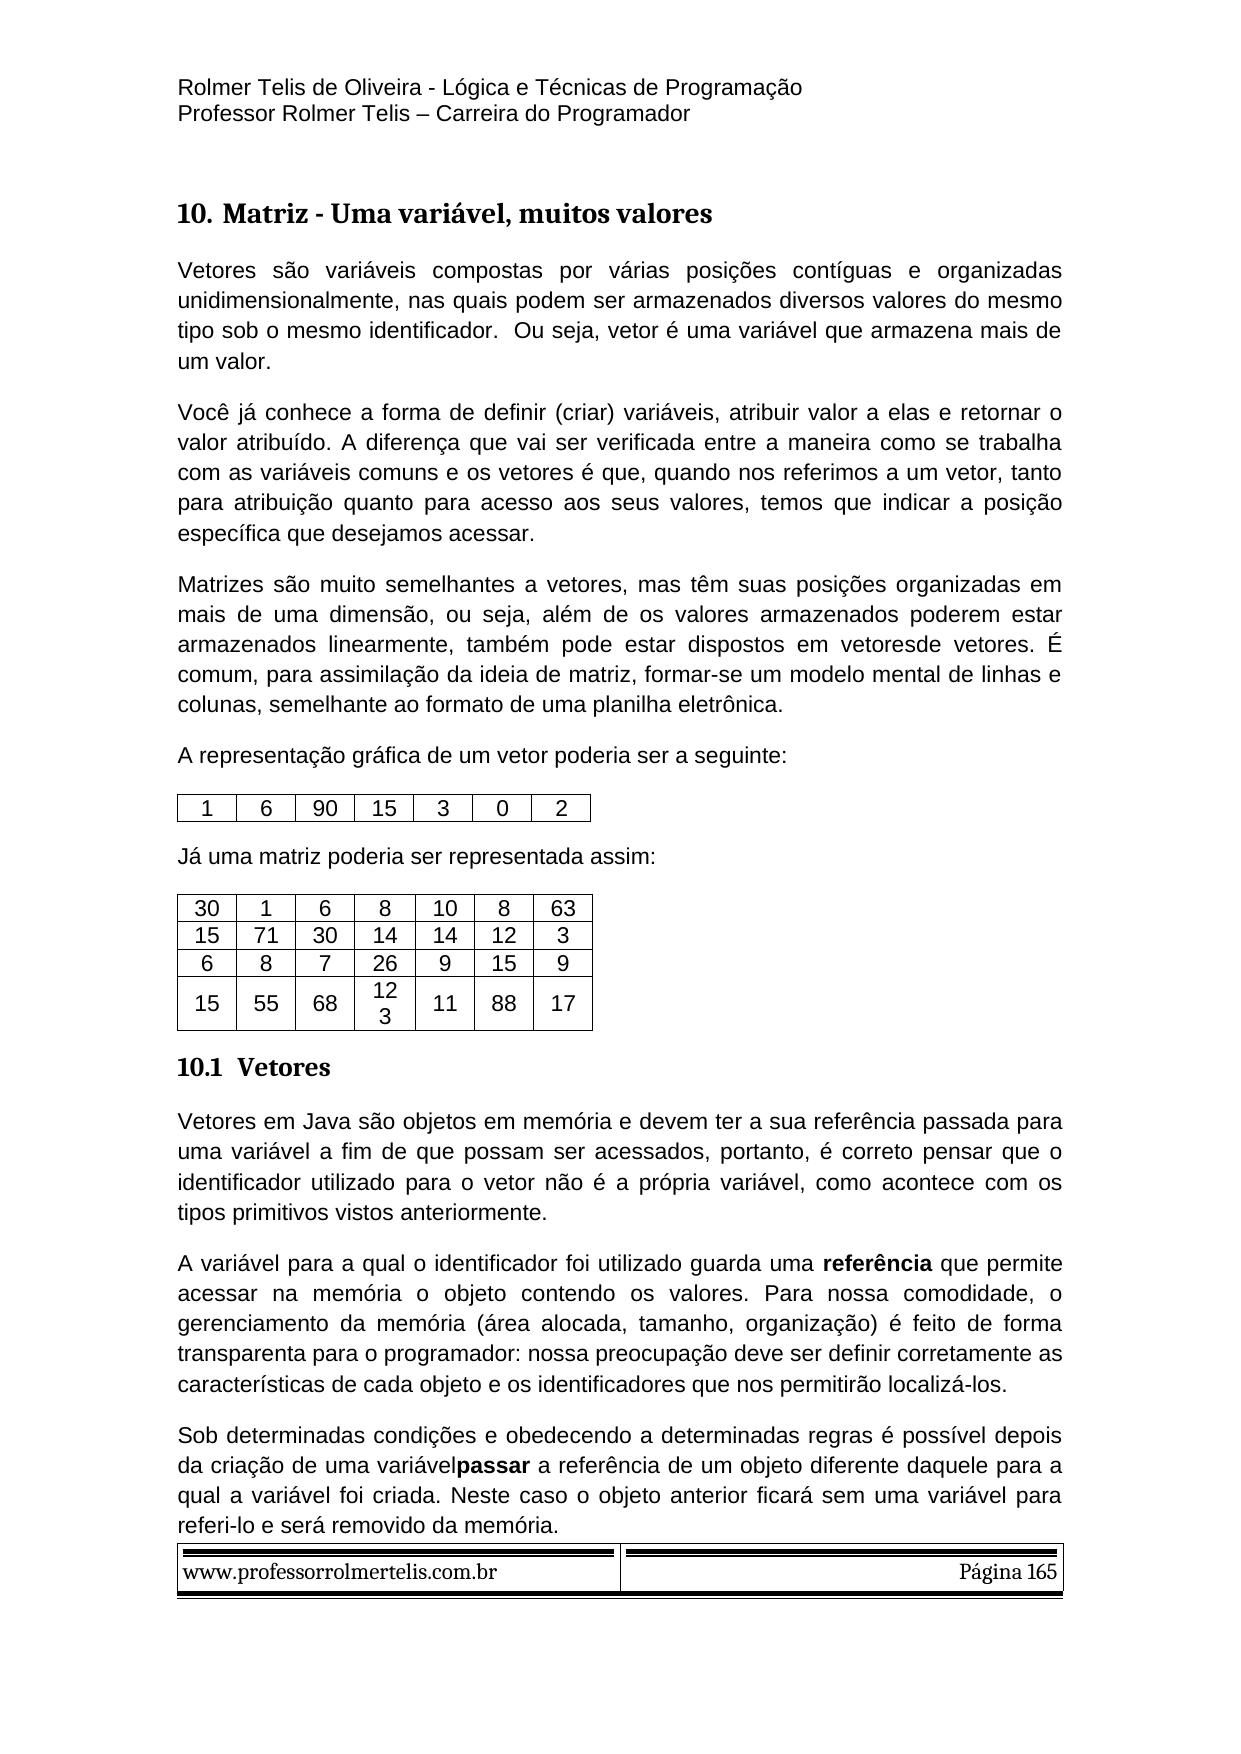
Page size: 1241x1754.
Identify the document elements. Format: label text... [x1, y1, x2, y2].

table_header 6 [296, 895, 354, 921]
table_cell 26 [355, 950, 415, 976]
table_cell 88 [475, 977, 533, 1030]
table_header 0 [473, 795, 531, 821]
text Matrizes são muito semelhantes a vetores, mas têm suas posições organizadas em mais de uma dimensão, ou seja, além de os valores armazenados poderem estar armazenados linearmente, também pode estar dispostos em vetoresde vetores. É comum, para assimilação da ideia de matriz, formar-se um modelo mental de linhas e colunas, semelhante ao formato de uma planilha eletrônica. [177, 571, 1063, 718]
text Vetores são variáveis compostas por várias posições contíguas e organizadas unidimensionalmente, nas quais podem ser armazenados diversos valores do mesmo tipo sob o mesmo identificador. Ou seja, vetor é uma variável que armazena mais de um valor. [177, 257, 1063, 374]
table_header 90 [296, 795, 354, 821]
table_cell 15 [475, 950, 533, 976]
table_cell 17 [534, 977, 592, 1030]
table_header 10 [416, 895, 474, 921]
table_header 15 [355, 795, 413, 821]
table_cell 9 [416, 950, 474, 976]
subtitle Matriz - Uma variável, muitos valores [177, 198, 1063, 231]
table_cell 123 [355, 977, 415, 1030]
text Sob determinadas condições e obedecendo a determinadas regras é possível depois da criação de uma variávelpassar a referência de um objeto diferente daquele para a qual a variável foi criada. Neste caso o objeto anterior ficará sem uma variável para referi-lo e será removido da memória. [177, 1422, 1063, 1539]
table_cell 6 [178, 950, 236, 976]
table_header 30 [178, 895, 236, 921]
table_cell 12 [475, 922, 533, 948]
table_cell 9 [534, 950, 592, 976]
table_header 2 [532, 795, 590, 821]
table_cell 7 [296, 950, 354, 976]
text Você já conhece a forma de definir (criar) variáveis, atribuir valor a elas e retornar o valor atribuído. A diferença que vai ser verificada entre a maneira como se trabalha com as variáveis comuns e os vetores é que, quando nos referimos a um vetor, tanto para atribuição quanto para acesso aos seus valores, temos que indicar a posição específica que desejamos acessar. [177, 399, 1063, 546]
subtitle Vetores [177, 1052, 1063, 1083]
table_header 1 [237, 895, 295, 921]
table_cell 15 [178, 922, 236, 948]
table_cell 68 [296, 977, 354, 1030]
table_header 8 [355, 895, 415, 921]
table_cell 55 [237, 977, 295, 1030]
table_cell 3 [534, 922, 592, 948]
table_header 63 [534, 895, 592, 921]
table_cell 15 [178, 977, 236, 1030]
text Vetores em Java são objetos em memória e devem ter a sua referência passada para uma variável a fim de que possam ser acessados, portanto, é correto pensar que o identificador utilizado para o vetor não é a própria variável, como acontece com os tipos primitivos vistos anteriormente. [177, 1108, 1063, 1225]
table_header 8 [475, 895, 533, 921]
table_cell 8 [237, 950, 295, 976]
text A variável para a qual o identificador foi utilizado guarda uma referência que permite acessar na memória o objeto contendo os valores. Para nossa comodidade, o gerenciamento da memória (área alocada, tamanho, organização) é feito de forma transparenta para o programador: nossa preocupação deve ser definir corretamente as características de cada objeto e os identificadores que nos permitirão localizá-los. [177, 1250, 1063, 1397]
text Já uma matriz poderia ser representada assim: [177, 843, 1063, 869]
table_header 1 [178, 795, 236, 821]
table_cell 71 [237, 922, 295, 948]
table_header 3 [414, 795, 472, 821]
table_cell 11 [416, 977, 474, 1030]
table_cell 14 [355, 922, 415, 948]
table_cell 14 [416, 922, 474, 948]
table_cell 30 [296, 922, 354, 948]
text A representação gráfica de um vetor poderia ser a seguinte: [177, 742, 1063, 769]
table_header 6 [237, 795, 295, 821]
